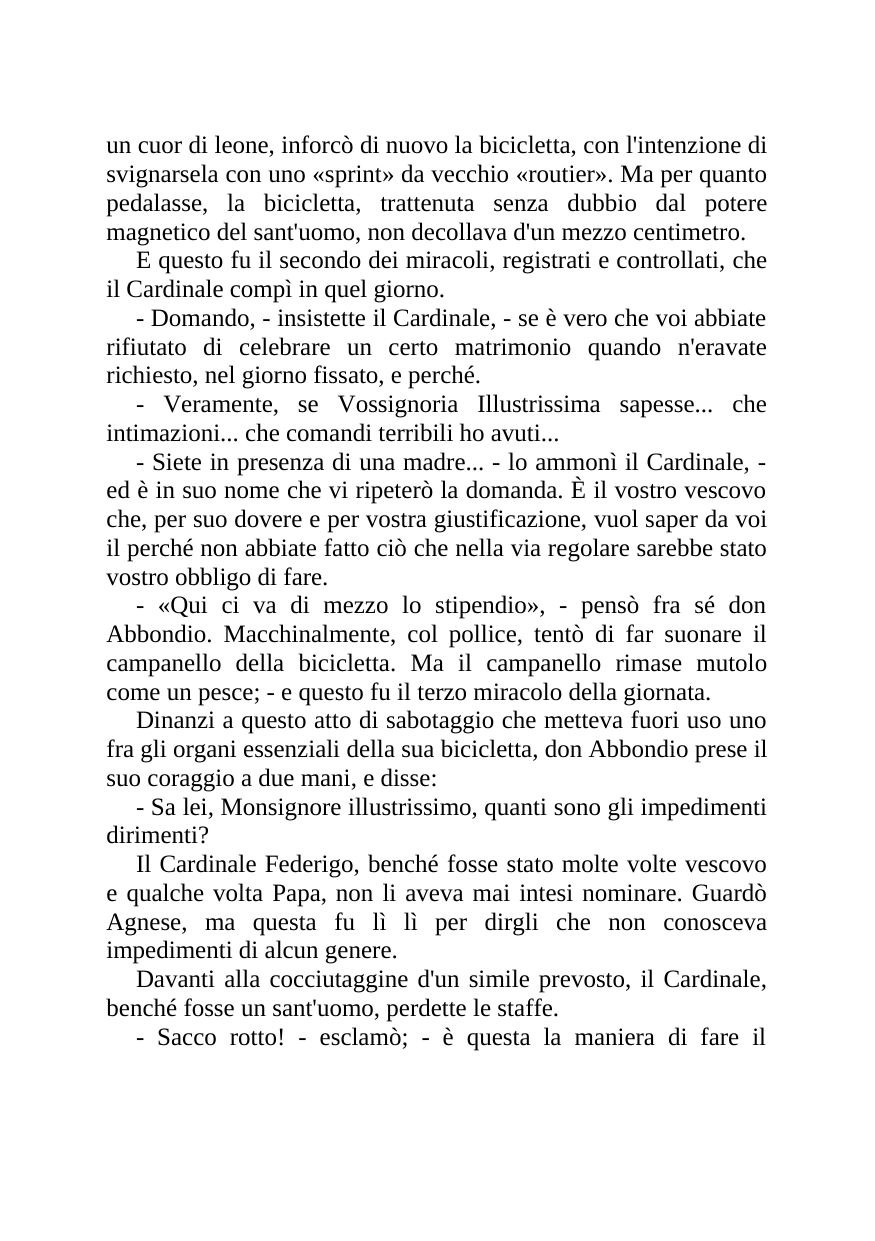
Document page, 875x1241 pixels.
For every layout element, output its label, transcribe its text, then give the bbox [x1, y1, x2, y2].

text - Domando, - insistette il Cardinale, - se è vero che voi abbiate rifiutato di celebrare un certo matrimonio quando n'eravate richiesto, nel giorno fissato, e perché. [106, 303, 768, 389]
text - «Qui ci va di mezzo lo stipendio», - pensò fra sé don Abbondio. Macchinalmente, col pollice, tentò di far suonare il campanello della bicicletta. Ma il campanello rimase mutolo come un pesce; - e questo fu il terzo miracolo della giornata. [106, 590, 768, 705]
text - Sa lei, Monsignore illustrissimo, quanti sono gli impedimenti dirimenti? [106, 792, 768, 849]
text Davanti alla cocciutaggine d'un simile prevosto, il Cardinale, benché fosse un sant'uomo, perdette le staffe. [106, 964, 768, 1022]
text un cuor di leone, inforcò di nuovo la bicicletta, con l'intenzione di svignarsela con uno «sprint» da vecchio «routier». Ma per quanto pedalasse, la bicicletta, trattenuta senza dubbio dal potere magnetico del sant'uomo, non decollava d'un mezzo centimetro. [106, 130, 768, 245]
text Dinanzi a questo atto di sabotaggio che metteva fuori uso uno fra gli organi essenziali della sua bicicletta, don Abbondio prese il suo coraggio a due mani, e disse: [106, 705, 768, 792]
text E questo fu il secondo dei miracoli, registrati e controllati, che il Cardinale compì in quel giorno. [106, 245, 768, 303]
text Il Cardinale Federigo, benché fosse stato molte volte vescovo e qualche volta Papa, non li aveva mai intesi nominare. Guardò Agnese, ma questa fu lì lì per dirgli che non conosceva impedimenti di alcun genere. [106, 849, 768, 964]
text - Siete in presenza di una madre... - lo ammonì il Cardinale, - ed è in suo nome che vi ripeterò la domanda. È il vostro vescovo che, per suo dovere e per vostra giustificazione, vuol saper da voi il perché non abbiate fatto ciò che nella via regolare sarebbe stato vostro obbligo di fare. [106, 447, 768, 590]
text - Sacco rotto! - esclamò; - è questa la maniera di fare il [106, 1022, 768, 1050]
text - Veramente, se Vossignoria Illustrissima sapesse... che intimazioni... che comandi terribili ho avuti... [106, 389, 768, 447]
